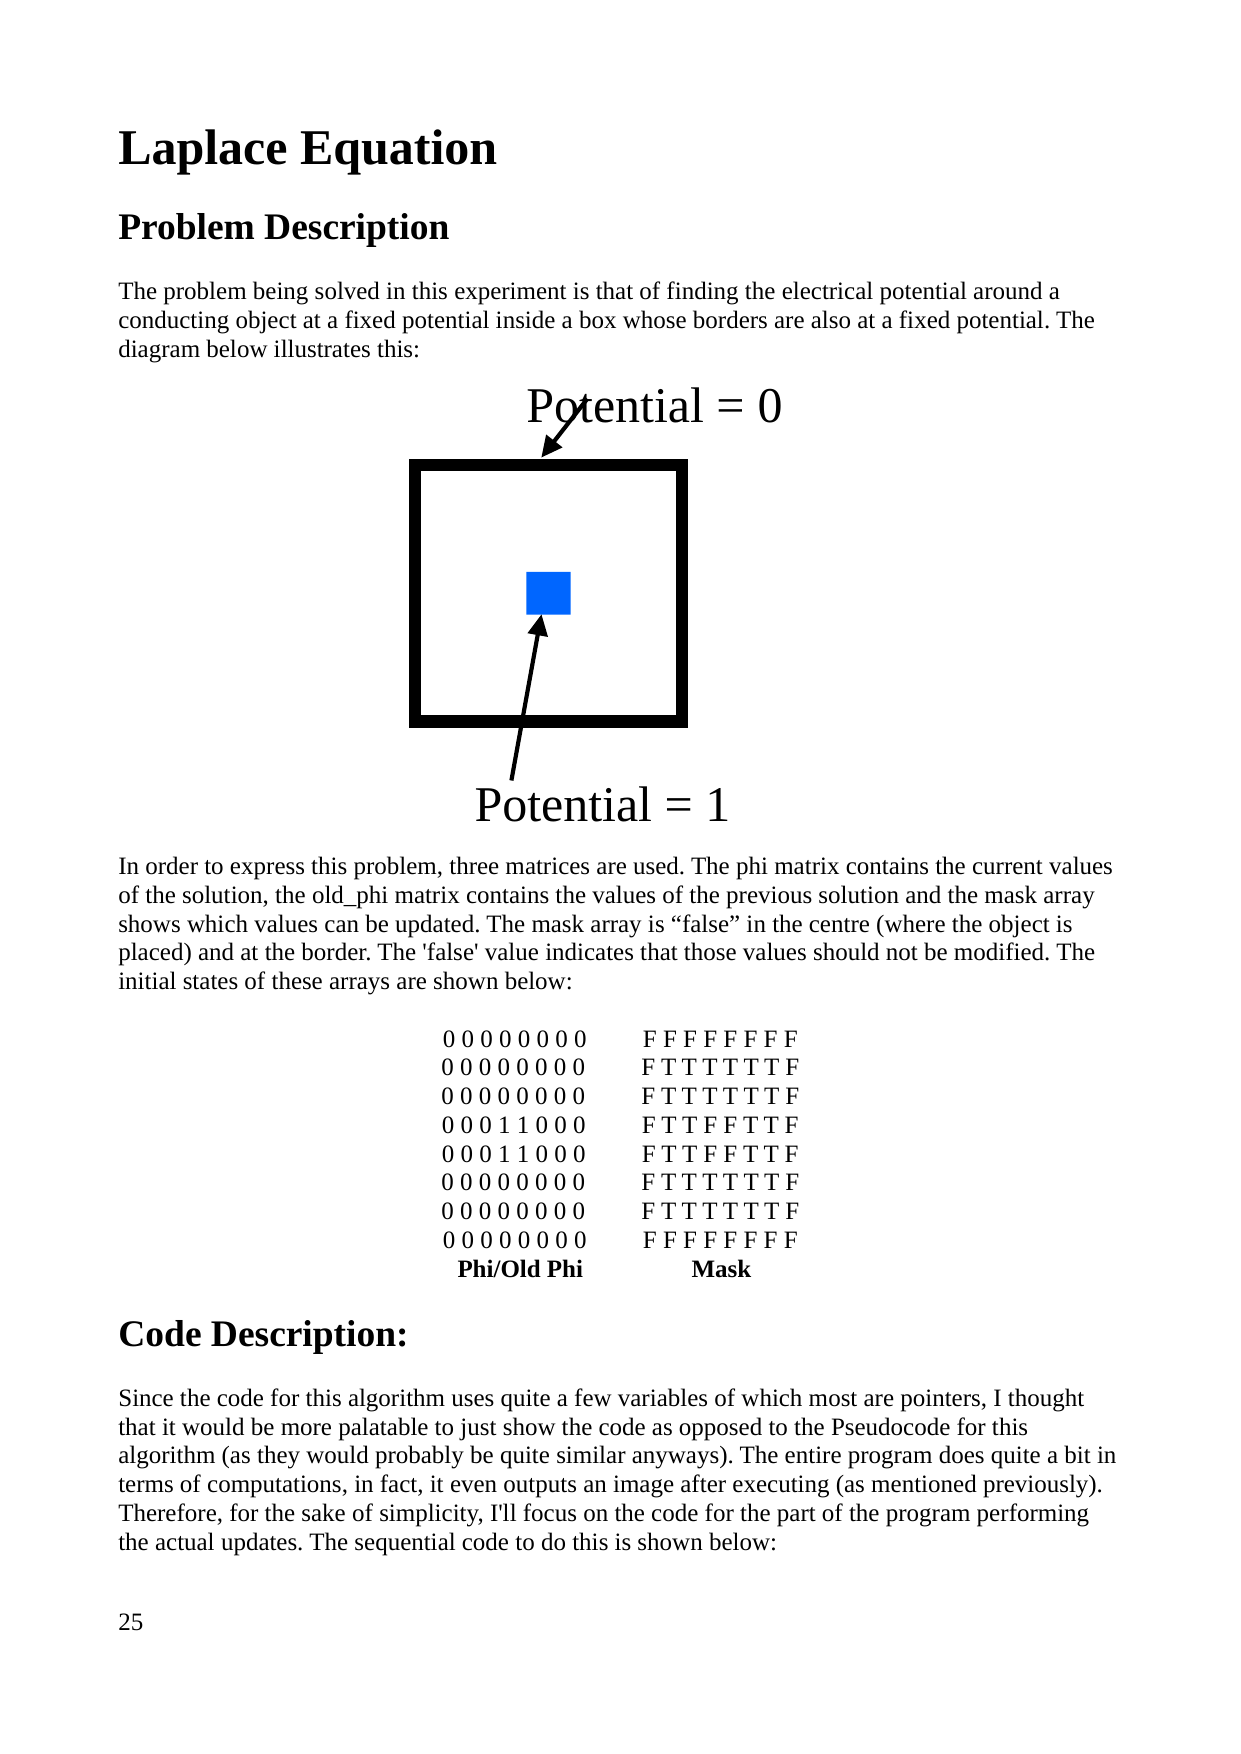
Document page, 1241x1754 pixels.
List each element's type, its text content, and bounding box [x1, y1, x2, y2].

text Since the code for this algorithm uses quite a few variables of which most are pointers, I thought that it would be more palatable to just show the code as opposed to the Pseudocode for this algorithm (as they would probably be quite similar anyways). The entire program does quite a bit in terms of computations, in fact, it even outputs an image after executing (as mentioned previously). Therefore, for the sake of simplicity, I'll focus on the code for the part of the program performing the actual updates. The sequential code to do this is shown below: [118, 1383, 1122, 1556]
text 0 0 0 0 0 0 0 0 F T T T T T T F [118, 1081, 1122, 1110]
text 0 0 0 0 0 0 0 0 F F F F F F F F [118, 1024, 1122, 1052]
text 0 0 0 0 0 0 0 0 F T T T T T T F [118, 1052, 1122, 1081]
text Problem Description [118, 204, 1122, 247]
text The problem being solved in this experiment is that of finding the electrical potential around a conducting object at a fixed potential inside a box whose borders are also at a fixed potential. The diagram below illustrates this: [118, 276, 1122, 362]
text 0 0 0 0 0 0 0 0 F T T T T T T F [118, 1196, 1122, 1225]
text 0 0 0 1 1 0 0 0 F T T F F T T F [118, 1110, 1122, 1139]
text Phi/Old Phi Mask [118, 1254, 1122, 1282]
text Laplace Equation [118, 118, 1122, 176]
text 0 0 0 1 1 0 0 0 F T T F F T T F [118, 1139, 1122, 1167]
text 0 0 0 0 0 0 0 0 F T T T T T T F [118, 1167, 1122, 1196]
text In order to express this problem, three matrices are used. The phi matrix contains the current values of the solution, the old_phi matrix contains the values of the previous solution and the mask array shows which values can be updated. The mask array is “false” in the centre (where the object is placed) and at the border. The 'false' value indicates that those values should not be modified. The initial states of these arrays are shown below: [118, 851, 1122, 995]
text 0 0 0 0 0 0 0 0 F F F F F F F F [118, 1225, 1122, 1254]
text Code Description: [118, 1311, 1122, 1354]
